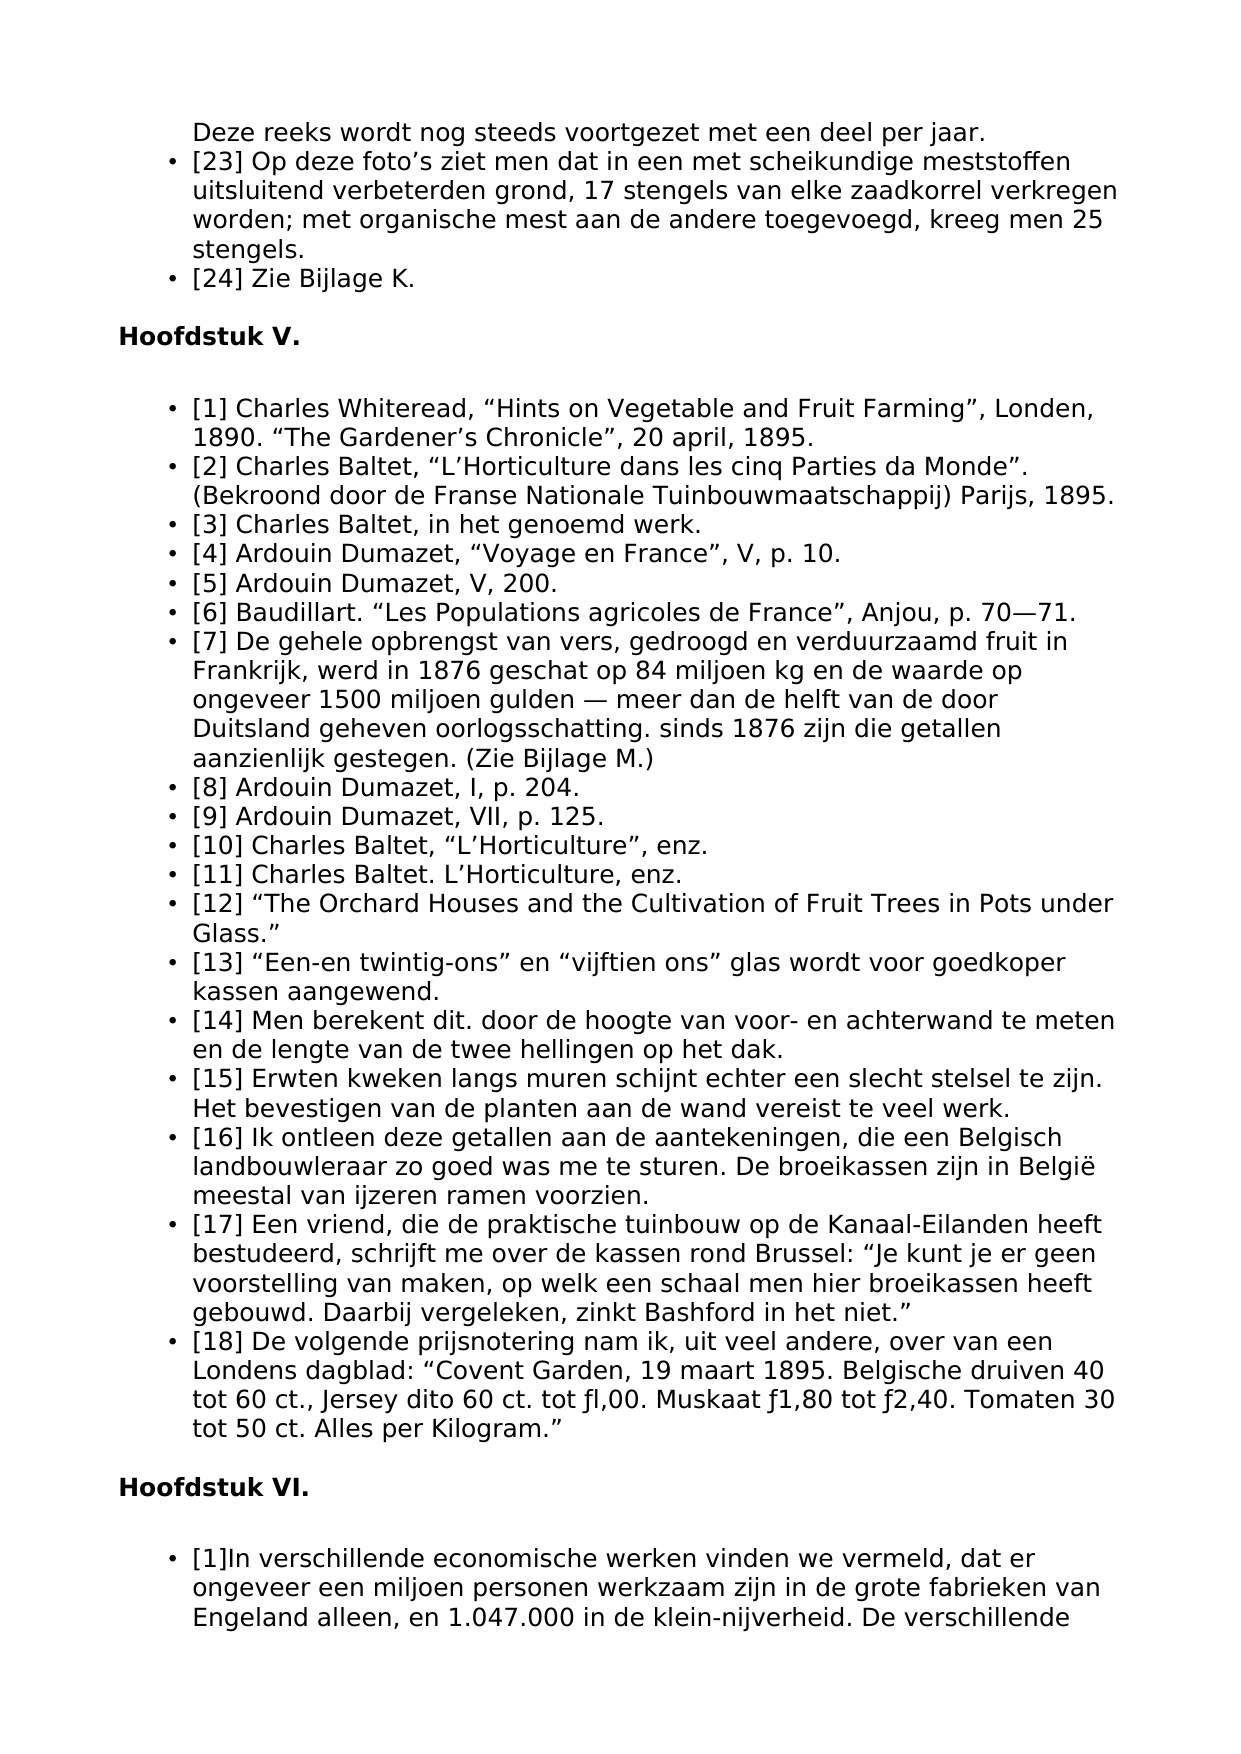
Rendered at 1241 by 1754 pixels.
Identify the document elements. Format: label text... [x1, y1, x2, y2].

list [13] “Een-en twintig-ons” en “vijftien ons” glas wordt voor goedkoper kassen aangewend. [177, 948, 1122, 1006]
list [1]In verschillende economische werken vinden we vermeld, dat er ongeveer een miljoen personen werkzaam zijn in de grote fabrieken van Engeland alleen, en 1.047.000 in de klein-nijverheid. De verschillende [177, 1544, 1122, 1632]
text Hoofdstuk VI. [118, 1473, 1122, 1502]
list [7] De gehele opbrengst van vers, gedroogd en verduurzaamd fruit in Frankrijk, werd in 1876 geschat op 84 miljoen kg en de waarde op ongeveer 1500 miljoen gulden — meer dan de helft van de door Duitsland geheven oorlogsschatting. sinds 1876 zijn die getallen aanzienlijk gestegen. (Zie Bijlage M.) [177, 627, 1122, 773]
list [15] Erwten kweken langs muren schijnt echter een slecht stelsel te zijn. Het bevestigen van de planten aan de wand vereist te veel werk. [177, 1064, 1122, 1123]
list [24] Zie Bijlage K. [177, 264, 1122, 293]
list [6] Baudillart. “Les Populations agricoles de France”, Anjou, p. 70—71. [177, 598, 1122, 627]
list [16] Ik ontleen deze getallen aan de aantekeningen, die een Belgisch landbouwleraar zo goed was me te sturen. De broeikassen zijn in België meestal van ijzeren ramen voorzien. [177, 1123, 1122, 1210]
list [4] Ardouin Dumazet, “Voyage en France”, V, p. 10. [177, 539, 1122, 569]
list [1] Charles Whiteread, “Hints on Vegetable and Fruit Farming”, Londen, 1890. “The Gardener’s Chronicle”, 20 april, 1895. [177, 394, 1122, 452]
text Hoofdstuk V. [118, 323, 1122, 352]
list [18] De volgende prijsnotering nam ik, uit veel andere, over van een Londens dagblad: “Covent Garden, 19 maart 1895. Belgische druiven 40 tot 60 ct., Jersey dito 60 ct. tot ƒl,00. Muskaat ƒ1,80 tot ƒ2,40. Tomaten 30 tot 50 ct. Alles per Kilogram.” [177, 1327, 1122, 1444]
list [8] Ardouin Dumazet, I, p. 204. [177, 773, 1122, 802]
list Deze reeks wordt nog steeds voortgezet met een deel per jaar. [177, 118, 1122, 147]
list [9] Ardouin Dumazet, VII, p. 125. [177, 802, 1122, 831]
list [23] Op deze foto’s ziet men dat in een met scheikundige meststoffen uitsluitend verbeterden grond, 17 stengels van elke zaadkorrel verkregen worden; met organische mest aan de andere toegevoegd, kreeg men 25 stengels. [177, 147, 1122, 264]
list [5] Ardouin Dumazet, V, 200. [177, 569, 1122, 598]
list [11] Charles Baltet. L’Horticulture, enz. [177, 860, 1122, 889]
list [10] Charles Baltet, “L’Horticulture”, enz. [177, 831, 1122, 860]
list [17] Een vriend, die de praktische tuinbouw op de Kanaal-Eilanden heeft bestudeerd, schrijft me over de kassen rond Brussel: “Je kunt je er geen voorstelling van maken, op welk een schaal men hier broeikassen heeft gebouwd. Daarbij vergeleken, zinkt Bashford in het niet.” [177, 1210, 1122, 1327]
list [2] Charles Baltet, “L’Horticulture dans les cinq Parties da Monde”. (Bekroond door de Franse Nationale Tuinbouwmaatschappij) Parijs, 1895. [177, 452, 1122, 510]
list [3] Charles Baltet, in het genoemd werk. [177, 510, 1122, 539]
list [12] “The Orchard Houses and the Cultivation of Fruit Trees in Pots under Glass.” [177, 889, 1122, 948]
list [14] Men berekent dit. door de hoogte van voor- en achterwand te meten en de lengte van de twee hellingen op het dak. [177, 1006, 1122, 1064]
